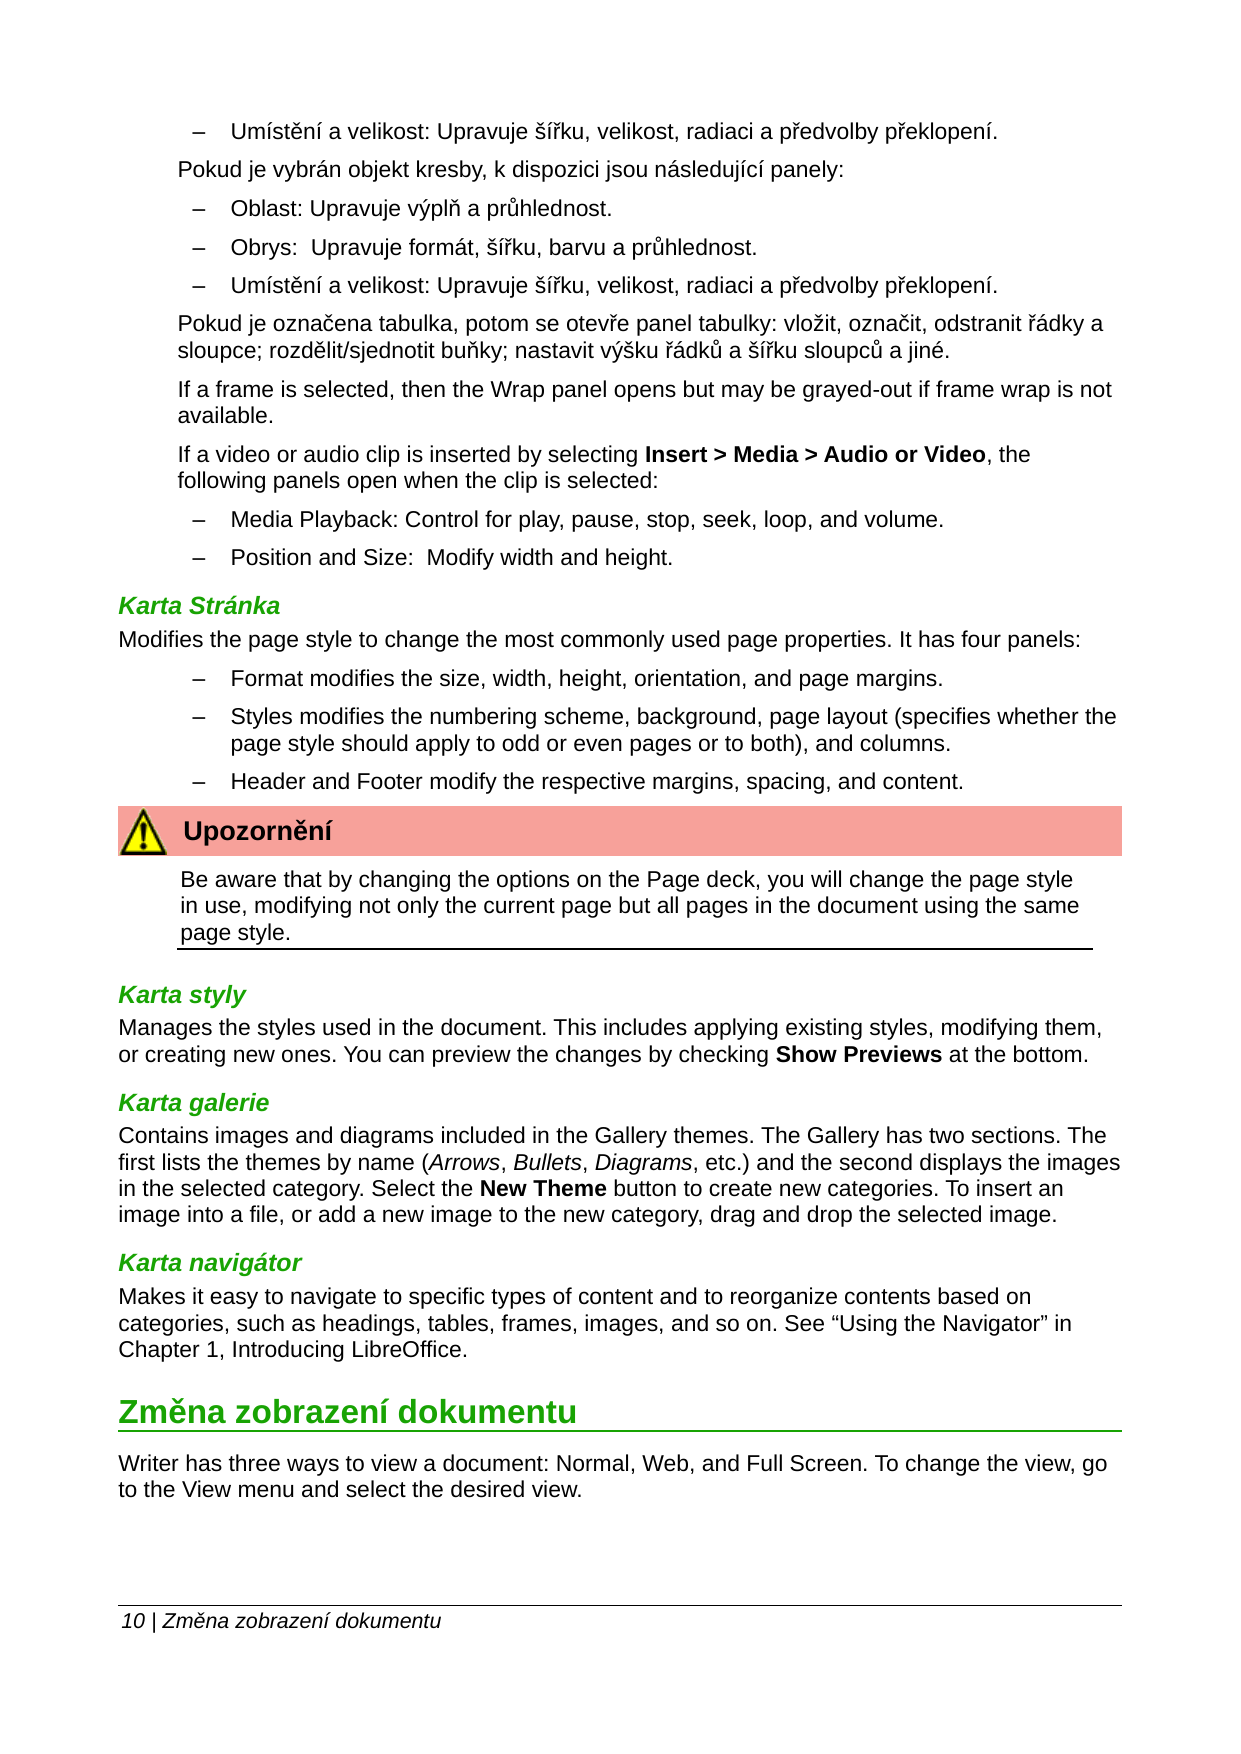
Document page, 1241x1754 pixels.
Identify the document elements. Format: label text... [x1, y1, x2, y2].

text Modifies the page style to change the most commonly used page properties. It has four panels: [118, 626, 1122, 652]
subtitle Karta navigátor [118, 1248, 1122, 1277]
text Writer has three ways to view a document: Normal, Web, and Full Screen. To change the view, go to the View menu and select the desired view. [118, 1450, 1122, 1503]
subtitle Změna zobrazení dokumentu [118, 1392, 1122, 1430]
list Oblast: Upravuje výplň a průhlednost. [192, 195, 1122, 222]
list Styles modifies the numbering scheme, background, page layout (specifies whether the page style should apply to odd or even pages or to both), and columns. [192, 703, 1122, 756]
list Format modifies the size, width, height, orientation, and page margins. [192, 665, 1122, 691]
list Position and Size: Modify width and height. [192, 544, 1122, 571]
text Makes it easy to navigate to specific types of content and to reorganize contents based on categories, such as headings, tables, frames, images, and so on. See “Using the Navigator” in Chapter 1, Introducing LibreOffice. [118, 1283, 1122, 1362]
list Header and Footer modify the respective margins, spacing, and content. [192, 768, 1122, 794]
subtitle Karta Stránka [118, 591, 1122, 620]
text Manages the styles used in the document. This includes applying existing styles, modifying them, or creating new ones. You can preview the changes by checking Show Previews at the bottom. [118, 1014, 1122, 1067]
list Media Playback: Control for play, pause, stop, seek, loop, and volume. [192, 506, 1122, 532]
list Obrys: Upravuje formát, šířku, barvu a průhlednost. [192, 234, 1122, 260]
subtitle Karta galerie [118, 1088, 1122, 1116]
subtitle Karta styly [118, 980, 1122, 1008]
text Contains images and diagrams included in the Gallery themes. The Gallery has two sections. The first lists the themes by name (Arrows, Bullets, Diagrams, etc.) and the second displays the images in the selected category. Select the New Theme button to create new categories. To insert an image into a file, or add a new image to the new category, drag and drop the selected image. [118, 1122, 1122, 1228]
text If a video or audio clip is inserted by selecting Insert > Media > Audio or Video, the following panels open when the clip is selected: [177, 441, 1122, 493]
subtitle Upozornění [118, 806, 1122, 856]
picture [119, 807, 167, 855]
text Pokud je označena tabulka, potom se otevře panel tabulky: vložit, označit, odstranit řádky a sloupce; rozdělit/sjednotit buňky; nastavit výšku řádků a šířku sloupců a jiné. [177, 310, 1122, 363]
text Pokud je vybrán objekt kresby, k dispozici jsou následující panely: [177, 156, 1122, 183]
text If a frame is selected, then the Wrap panel opens but may be grayed-out if frame wrap is not available. [177, 376, 1122, 428]
list Umístění a velikost: Upravuje šířku, velikost, radiaci a předvolby překlopení. [192, 272, 1122, 298]
text Be aware that by changing the options on the Page deck, you will change the page style in use, modifying not only the current page but all pages in the document using the same page style. [177, 863, 1093, 948]
list Umístění a velikost: Upravuje šířku, velikost, radiaci a předvolby překlopení. [192, 118, 1122, 144]
